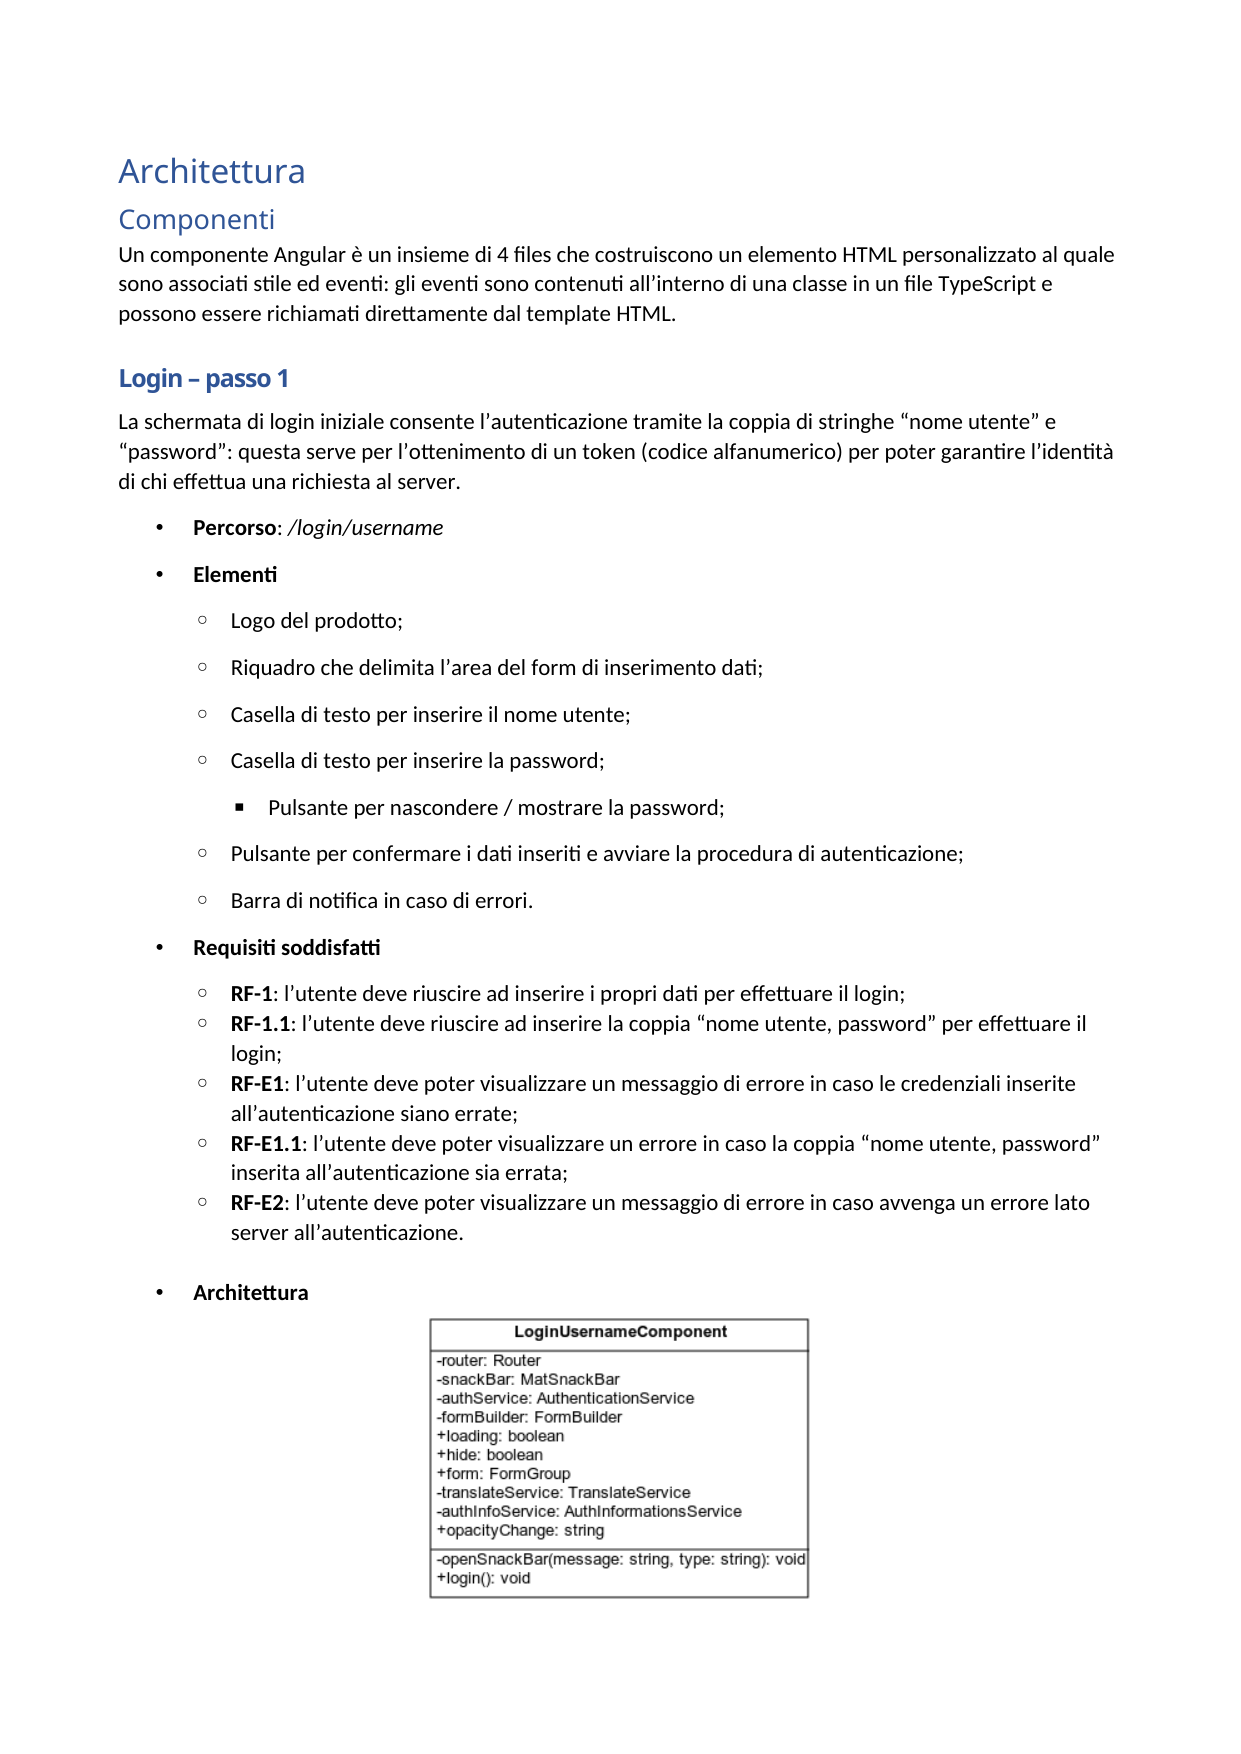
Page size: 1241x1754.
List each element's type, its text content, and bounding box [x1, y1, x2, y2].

list Architettura [156, 1278, 1122, 1306]
list RF-1: l’utente deve riuscire ad inserire i propri dati per effettuare il login; [193, 979, 1122, 1007]
list Logo del prodotto; [193, 607, 1122, 635]
subtitle Architettura [118, 148, 1122, 193]
picture [418, 1308, 822, 1610]
list RF-1.1: l’utente deve riuscire ad inserire la coppia “nome utente, password” per effettuare il login; [193, 1009, 1122, 1067]
text La schermata di login iniziale consente l’autenticazione tramite la coppia di stringhe “nome utente” e “password”: questa serve per l’ottenimento di un token (codice alfanumerico) per poter garantire l’identità di chi effettua una richiesta al server. [118, 407, 1122, 495]
list Requisiti soddisfatti [156, 933, 1122, 961]
list Casella di testo per inserire la password; [193, 746, 1122, 774]
list RF-E1.1: l’utente deve poter visualizzare un errore in caso la coppia “nome utente, password” inserita all’autenticazione sia errata; [193, 1129, 1122, 1187]
list RF-E1: l’utente deve poter visualizzare un messaggio di errore in caso le credenziali inserite all’autenticazione siano errate; [193, 1069, 1122, 1127]
list Riquadro che delimita l’area del form di inserimento dati; [193, 653, 1122, 681]
list RF-E2: l’utente deve poter visualizzare un messaggio di errore in caso avvenga un errore lato server all’autenticazione. [193, 1188, 1122, 1246]
list Casella di testo per inserire il nome utente; [193, 700, 1122, 728]
list Pulsante per confermare i dati inseriti e avviare la procedura di autenticazione; [193, 839, 1122, 867]
subtitle Login – passo 1 [118, 361, 1122, 395]
list Percorso: /login/username [156, 513, 1122, 542]
list Elementi [156, 560, 1122, 588]
list Barra di notifica in caso di errori. [193, 886, 1122, 914]
text Un componente Angular è un insieme di 4 files che costruiscono un elemento HTML personalizzato al quale sono associati stile ed eventi: gli eventi sono contenuti all’interno di una classe in un file TypeScript e possono essere richiamati direttamente dal template HTML. [118, 240, 1122, 327]
subtitle Componenti [118, 200, 1122, 237]
list Pulsante per nascondere / mostrare la password; [231, 793, 1122, 821]
